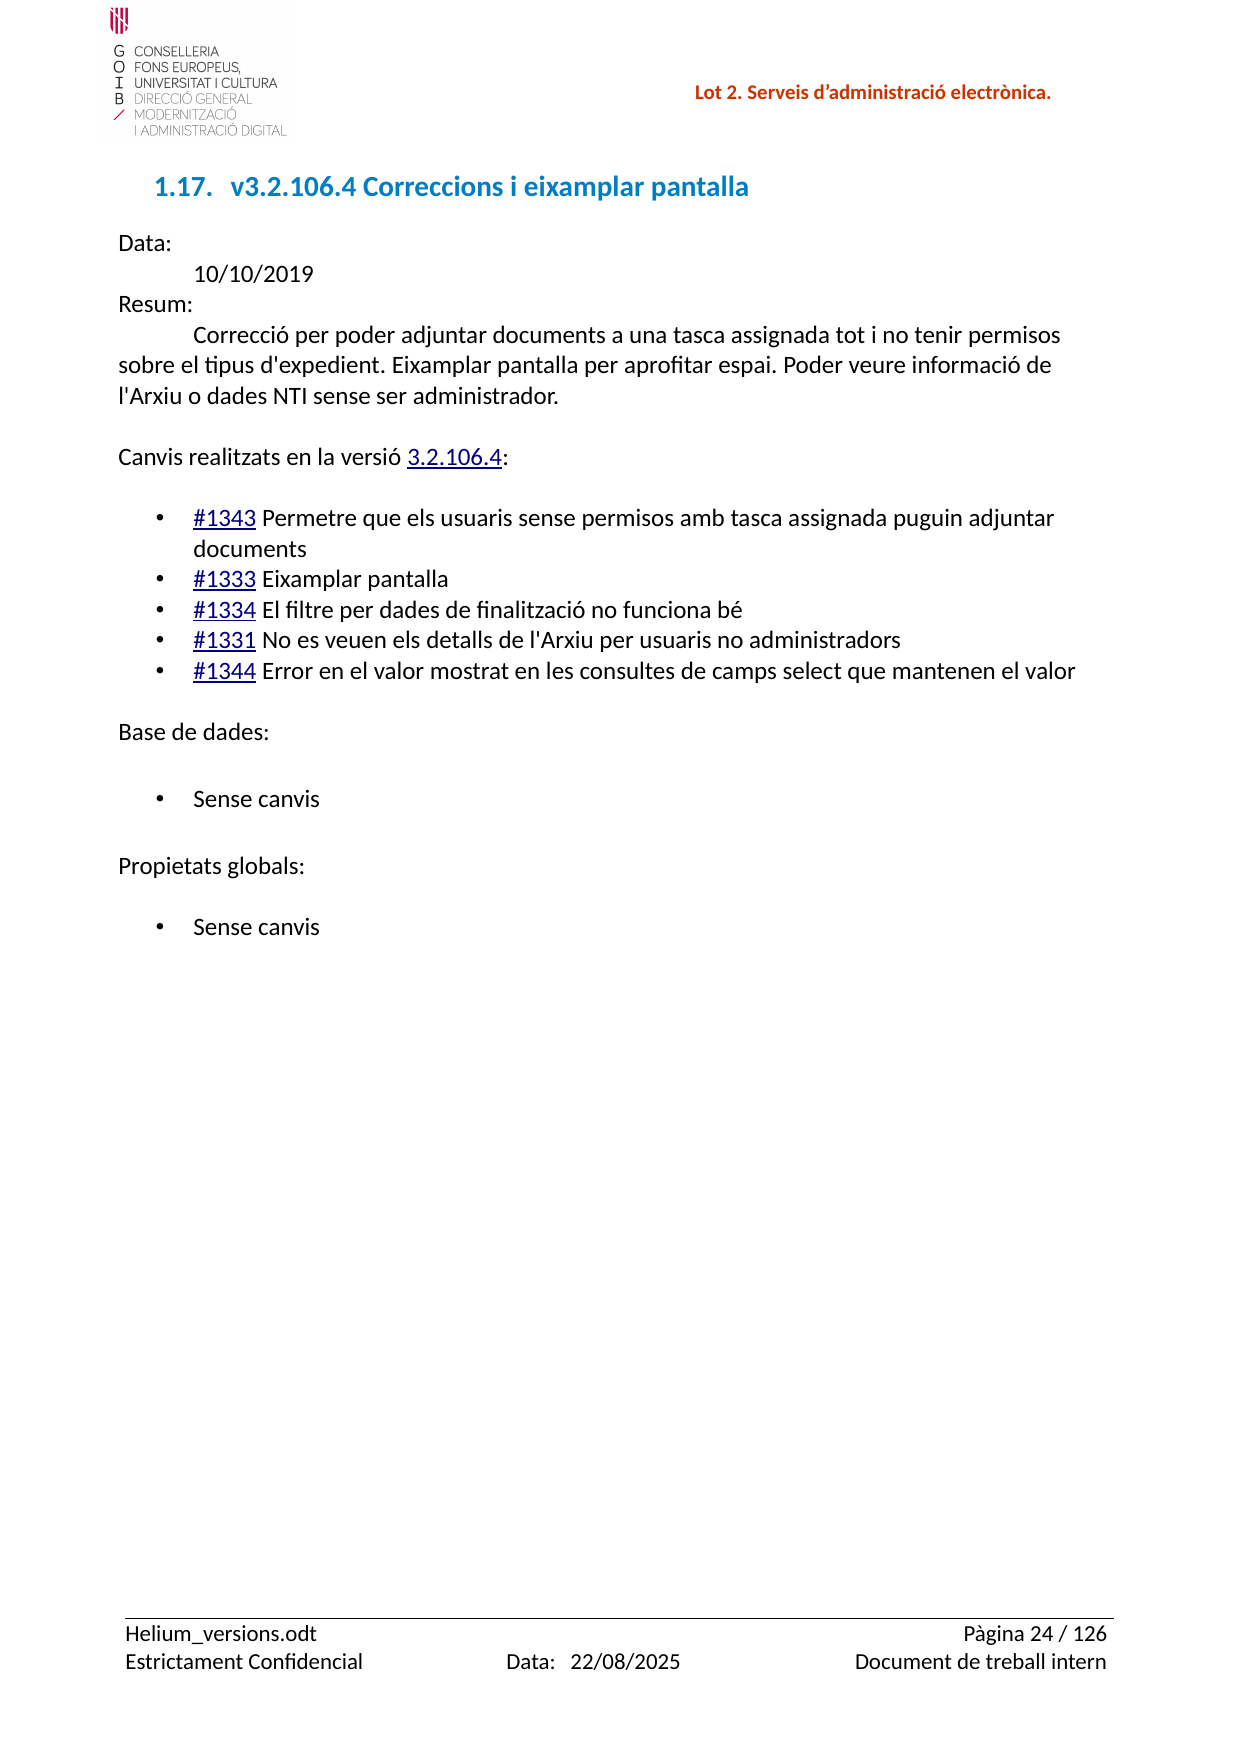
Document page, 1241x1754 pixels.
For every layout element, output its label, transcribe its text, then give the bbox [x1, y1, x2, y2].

text Resum: [118, 289, 1122, 319]
subtitle v3.2.106.4 Correccions i eixamplar pantalla [153, 168, 1122, 204]
list Sense canvis [156, 911, 1122, 941]
list #1331 No es veuen els detalls de l'Arxiu per usuaris no administradors [156, 624, 1122, 655]
picture [100, 0, 297, 144]
text Correcció per poder adjuntar documents a una tasca assignada tot i no tenir permisos sobre el tipus d'expedient. Eixamplar pantalla per aprofitar espai. Poder veure informació de l'Arxiu o dades NTI sense ser administrador. [118, 319, 1122, 411]
list #1333 Eixamplar pantalla [156, 563, 1122, 594]
list Sense canvis [156, 783, 1122, 813]
text Base de dades: [118, 716, 1122, 746]
list #1344 Error en el valor mostrat en les consultes de camps select que mantenen el valor [156, 655, 1122, 685]
list #1343 Permetre que els usuaris sense permisos amb tasca assignada puguin adjuntar documents [156, 502, 1122, 563]
text Data: [118, 228, 1122, 258]
text 10/10/2019 [118, 258, 1122, 289]
text Canvis realitzats en la versió 3.2.106.4: [118, 441, 1122, 472]
list #1334 El filtre per dades de finalització no funciona bé [156, 594, 1122, 624]
text Propietats globals: [118, 850, 1122, 880]
